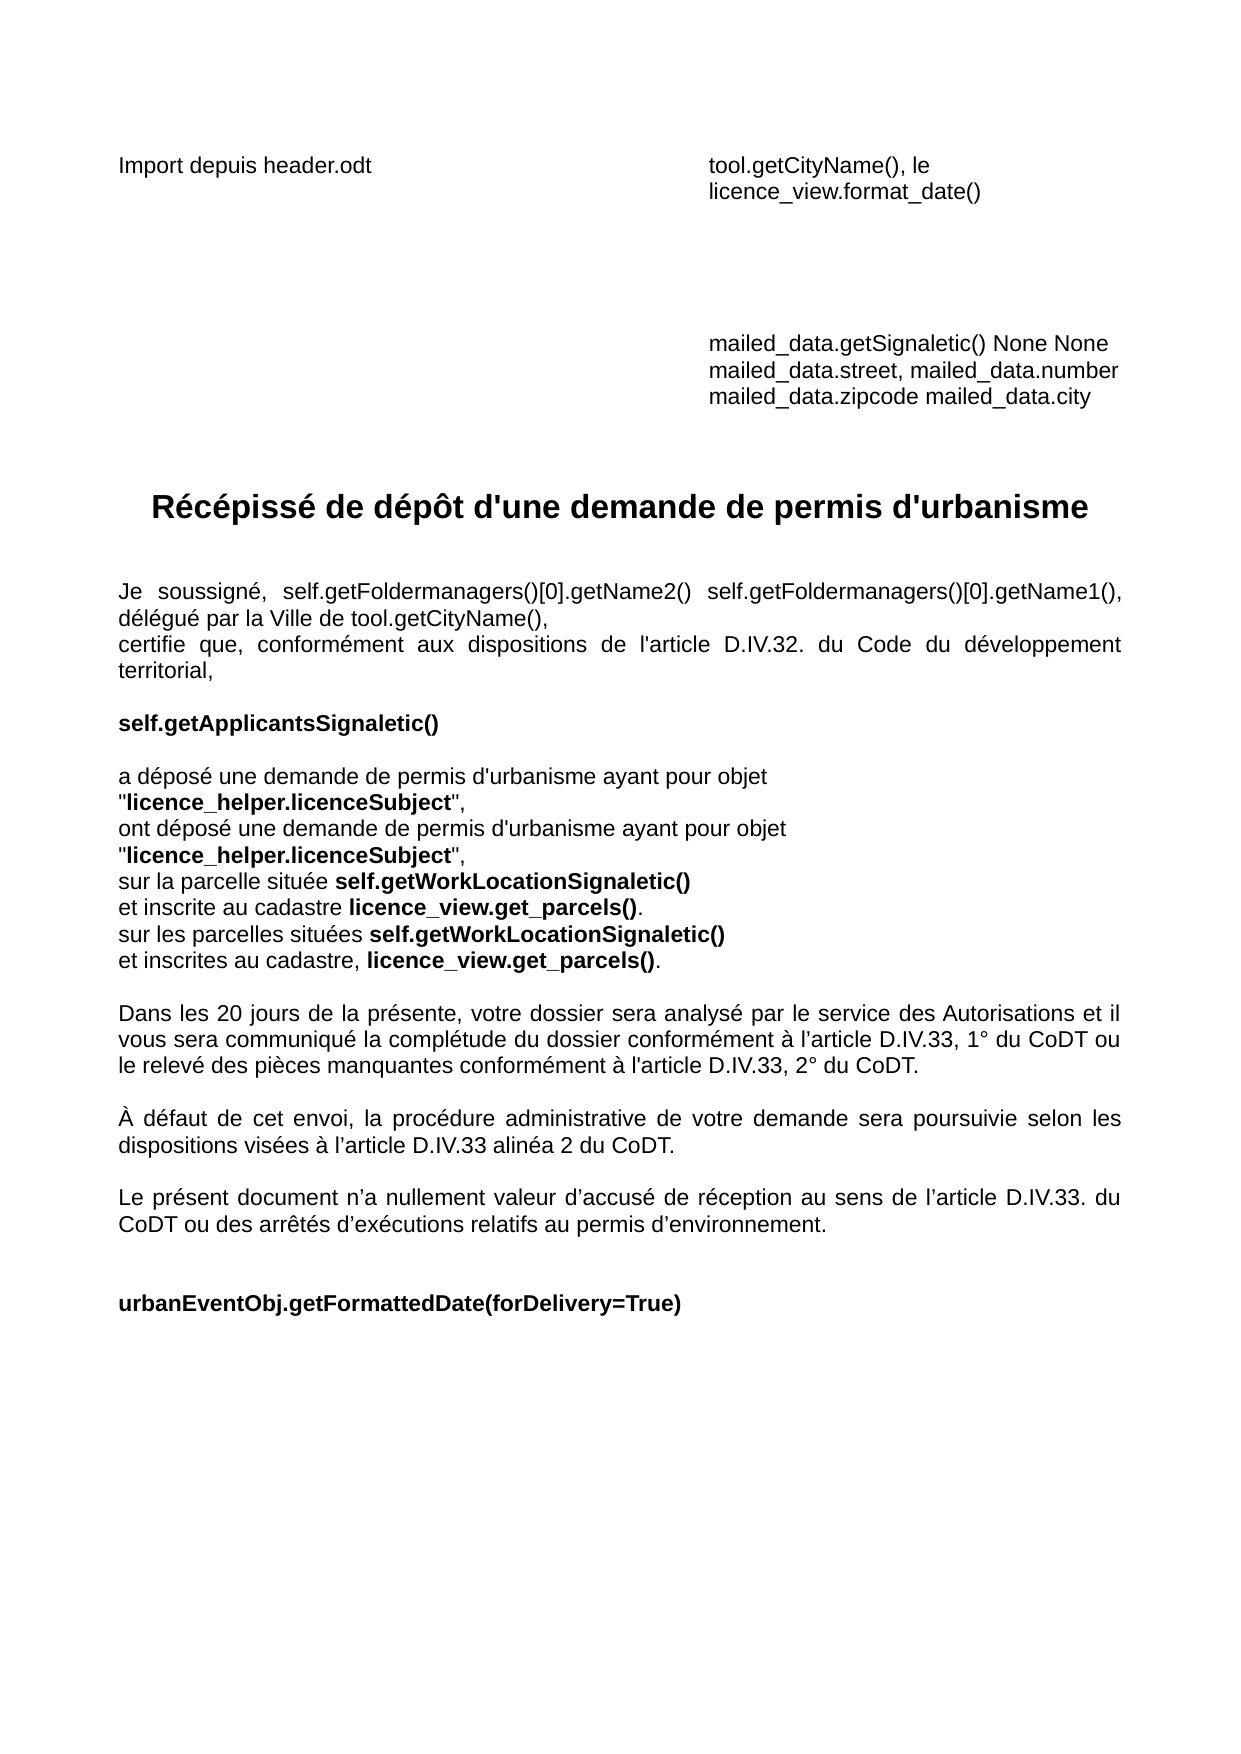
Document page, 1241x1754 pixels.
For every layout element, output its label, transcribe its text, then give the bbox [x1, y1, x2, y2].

table_header tool.getCityName(), le licence_view.format_date() mailed_data.getSignaletic() None None mailed_data.street, mailed_data.number mailed_data.zipcode mailed_data.city [709, 152, 1123, 422]
text a déposé une demande de permis d'urbanisme ayant pour objet "licence_helper.licenceSubject", [118, 763, 1122, 815]
text urbanEventObj.getFormattedDate(forDelivery=True) [118, 1290, 1122, 1316]
text Je soussigné, self.getFoldermanagers()[0].getName2() self.getFoldermanagers()[0].getName1(), délégué par la Ville de tool.getCityName(), [118, 578, 1122, 631]
title Récépissé de dépôt d'une demande de permis d'urbanisme [118, 487, 1122, 525]
text À défaut de cet envoi, la procédure administrative de votre demande sera poursuivie selon les dispositions visées à l’article D.IV.33 alinéa 2 du CoDT. [118, 1105, 1122, 1158]
table_header Import depuis header.odt [118, 152, 708, 422]
text Le présent document n’a nullement valeur d’accusé de réception au sens de l’article D.IV.33. du CoDT ou des arrêtés d’exécutions relatifs au permis d’environnement. [118, 1184, 1122, 1237]
text self.getApplicantsSignaletic() [118, 710, 1122, 736]
text ont déposé une demande de permis d'urbanisme ayant pour objet "licence_helper.licenceSubject", [118, 815, 1122, 868]
text sur la parcelle située self.getWorkLocationSignaletic() et inscrite au cadastre licence_view.get_parcels(). [118, 868, 1122, 921]
text sur les parcelles situées self.getWorkLocationSignaletic() et inscrites au cadastre, licence_view.get_parcels(). [118, 921, 1122, 973]
text Dans les 20 jours de la présente, votre dossier sera analysé par le service des Autorisations et il vous sera communiqué la complétude du dossier conformément à l’article D.IV.33, 1° du CoDT ou le relevé des pièces manquantes conformément à l'article D.IV.33, 2° du CoDT. [118, 1000, 1122, 1079]
text certifie que, conformément aux dispositions de l'article D.IV.32. du Code du développement territorial, [118, 631, 1122, 683]
